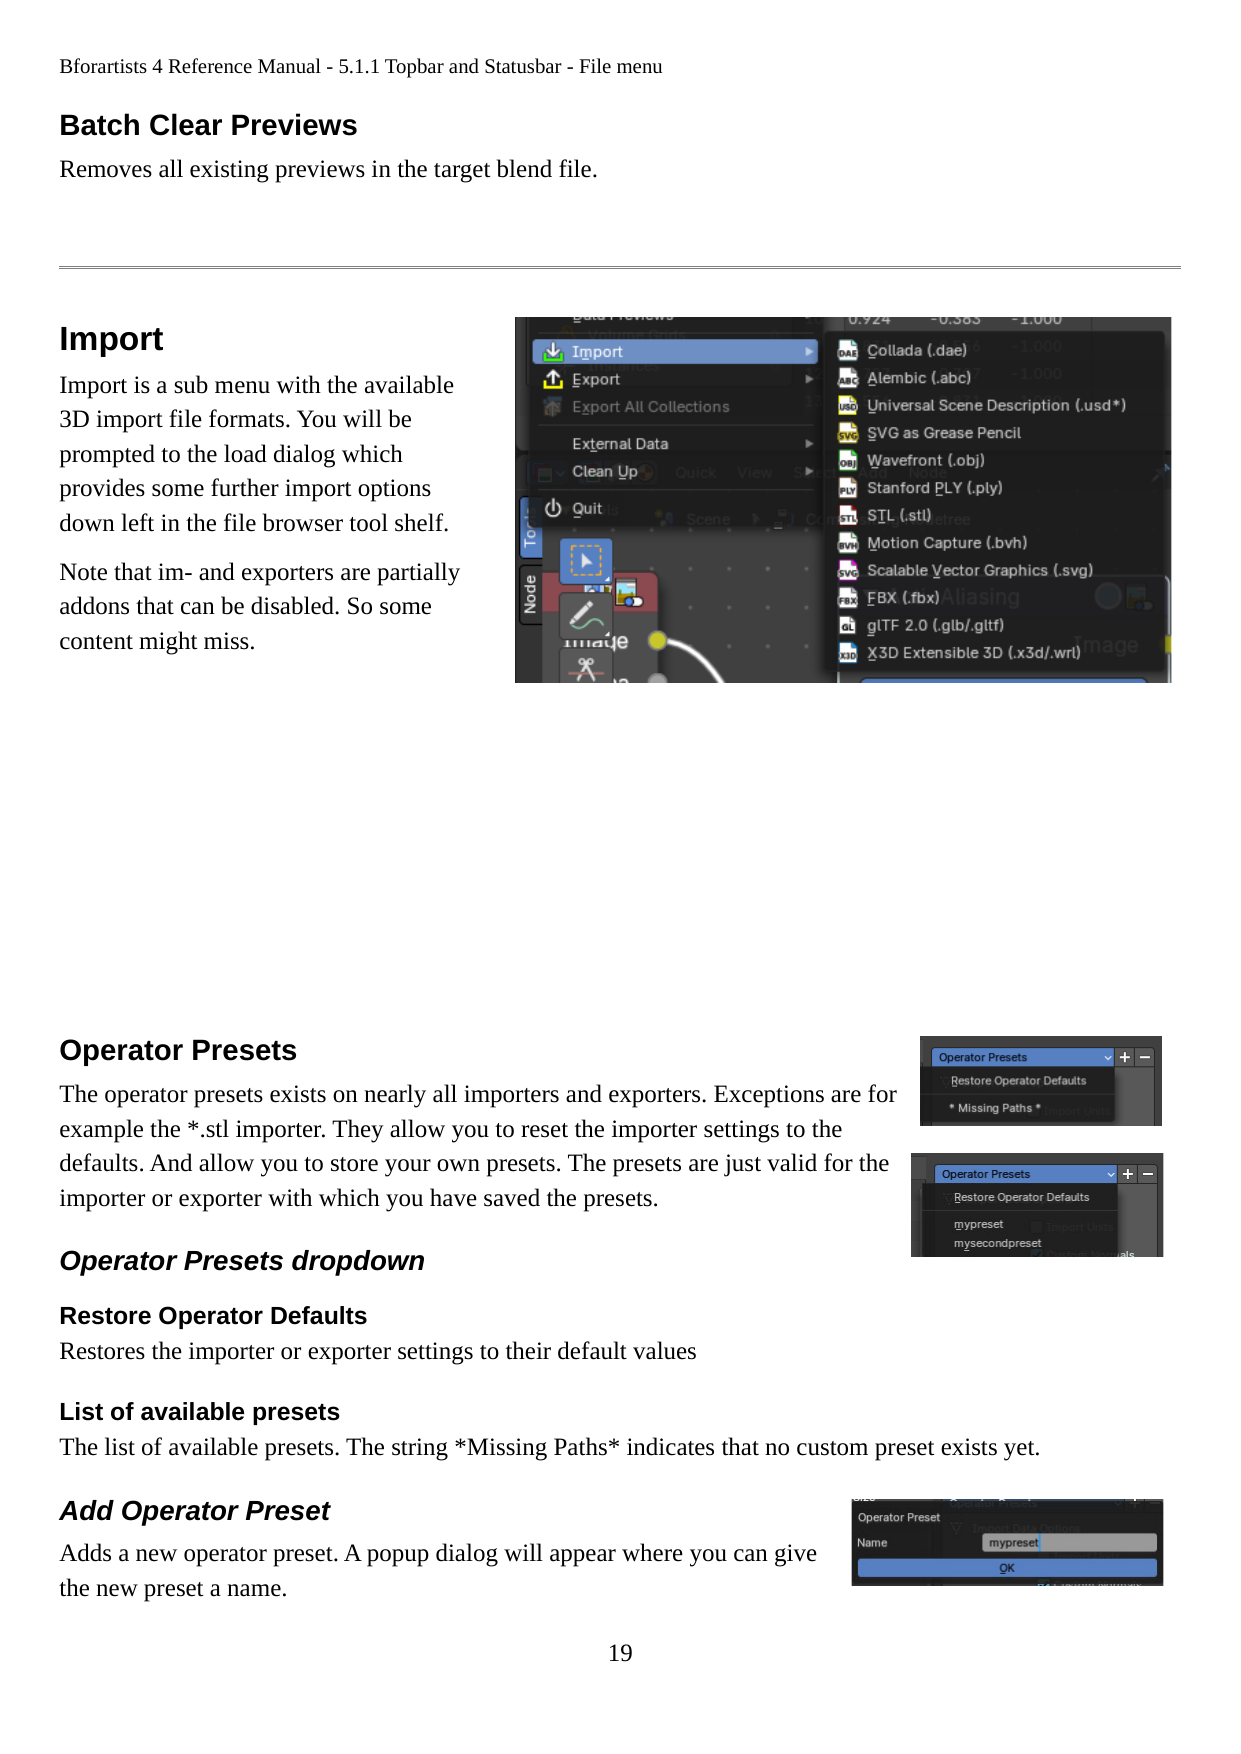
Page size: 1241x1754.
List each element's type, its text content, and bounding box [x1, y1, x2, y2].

subtitle Import [59, 319, 515, 357]
text Note that im- and exporters are partially addons that can be disabled. So some content might miss. [59, 557, 515, 655]
text Restores the importer or exporter settings to their default values [59, 1336, 1181, 1365]
subtitle Operator Presets [59, 1033, 1181, 1067]
subtitle Operator Presets dropdown [59, 1244, 1181, 1276]
text Removes all existing previews in the target blend file. [59, 154, 1181, 182]
text Adds a new operator preset. A popup dialog will appear where you can give the new preset a name. [59, 1538, 1181, 1601]
picture [920, 1036, 1162, 1126]
text Import is a sub menu with the available 3D import file formats. You will be prompted to the load dialog which provides some further import options down left in the file browser tool shelf. [59, 370, 515, 537]
picture [851, 1499, 1164, 1586]
text The list of available presets. The string *Missing Paths* indicates that no custom preset exists yet. [59, 1432, 1181, 1461]
picture [515, 317, 1172, 683]
subtitle Batch Clear Previews [59, 107, 1181, 141]
subtitle [1172, 319, 1181, 357]
subtitle Add Operator Preset [59, 1494, 1181, 1526]
subtitle List of available presets [59, 1397, 1181, 1426]
subtitle Restore Operator Defaults [59, 1301, 1181, 1330]
text The operator presets exists on nearly all importers and exporters. Exceptions are for example the *.stl importer. They allow you to reset the importer settings to the defaults. And allow you to store your own presets. The presets are just valid for the importer or exporter with which you have saved the presets. [59, 1079, 1181, 1211]
picture [911, 1153, 1164, 1257]
